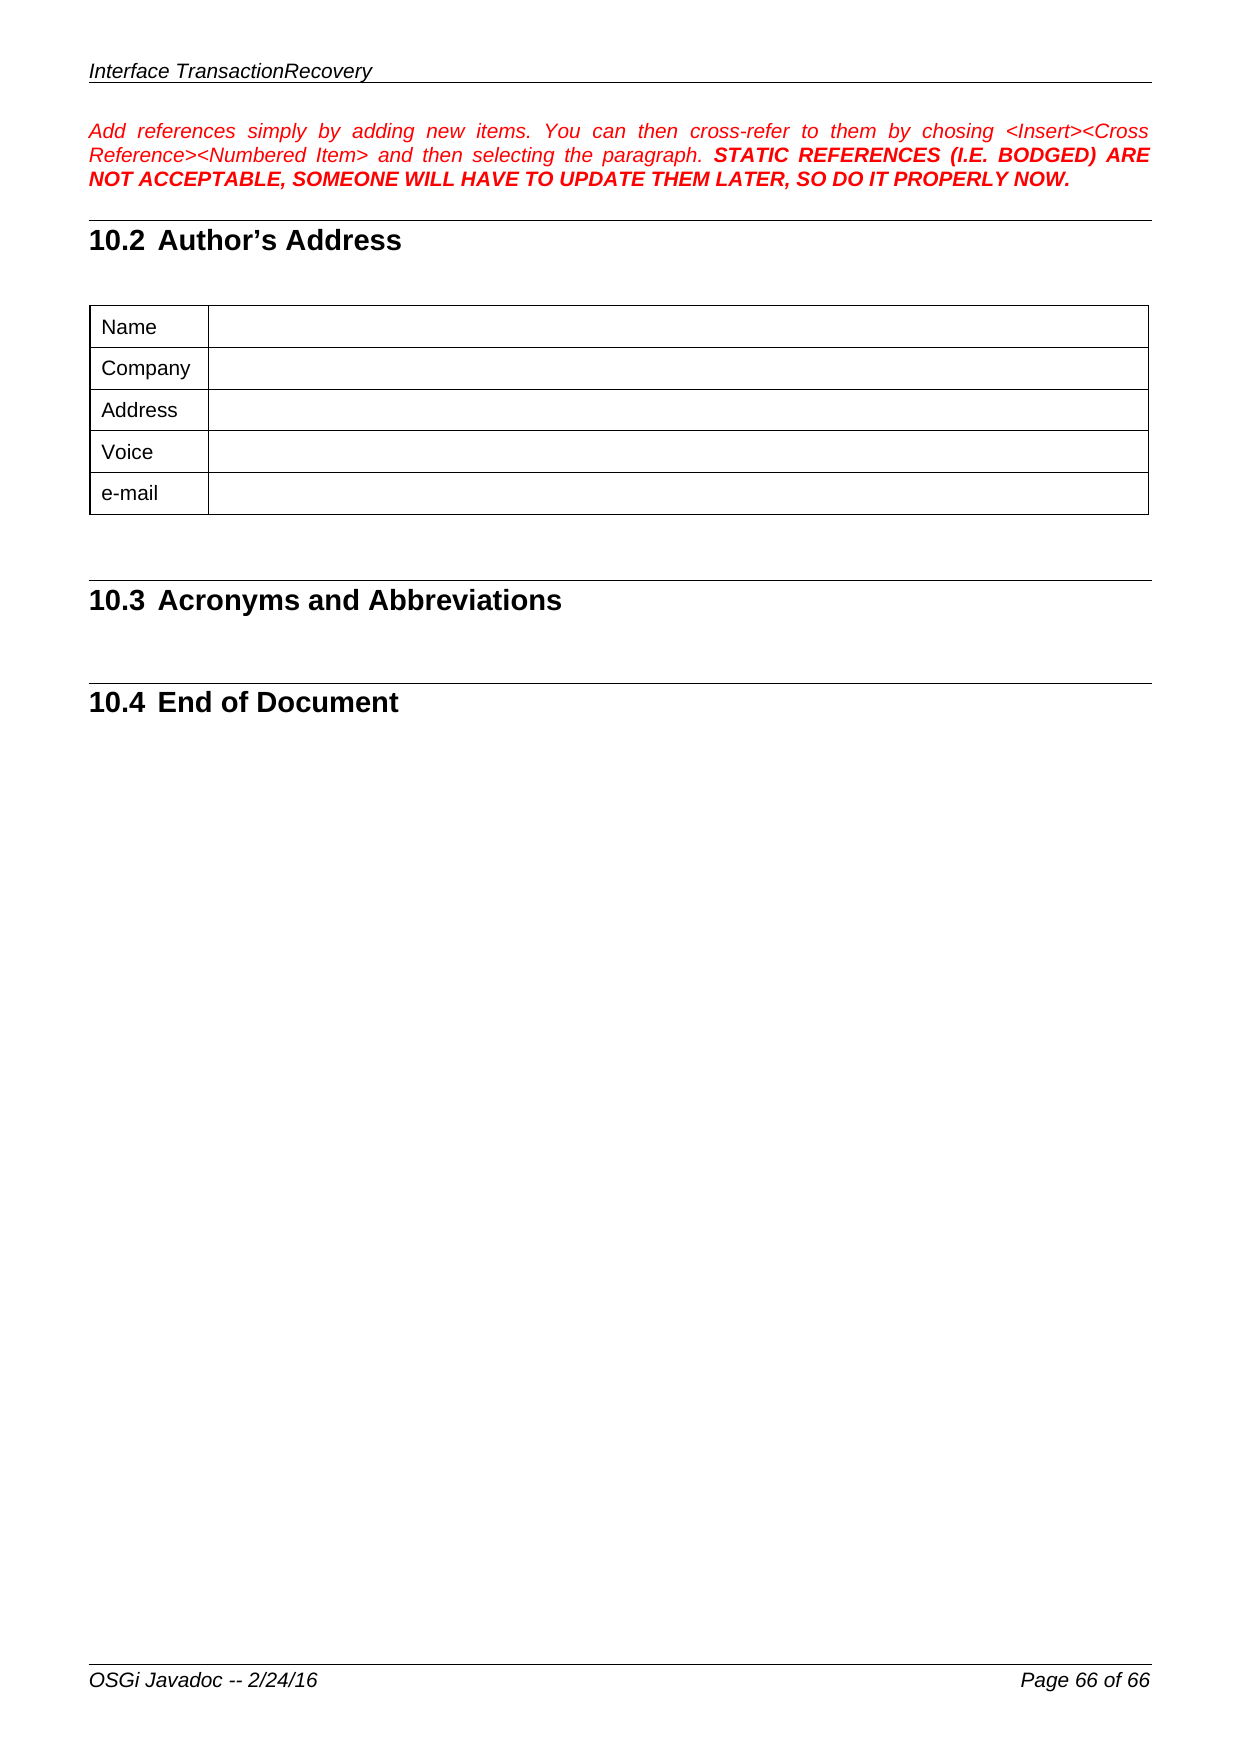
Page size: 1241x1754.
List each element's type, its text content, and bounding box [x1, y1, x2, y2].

text Add references simply by adding new items. You can then cross-refer to them by chosing <Insert><Cross Reference><Numbered Item> and then selecting the paragraph. STATIC REFERENCES (I.E. BODGED) ARE NOT ACCEPTABLE, SOMEONE WILL HAVE TO UPDATE THEM LATER, SO DO IT PROPERLY NOW. [88, 118, 1152, 190]
table_header [209, 306, 1148, 347]
table_cell [209, 348, 1148, 388]
subtitle End of Document [88, 684, 1152, 719]
table_cell [209, 431, 1148, 472]
table_cell e-mail [91, 473, 208, 513]
table_cell Voice [91, 431, 208, 472]
table_cell Address [91, 390, 208, 430]
table_cell [209, 390, 1148, 430]
subtitle Author’s Address [88, 221, 1152, 256]
subtitle Acronyms and Abbreviations [88, 581, 1152, 617]
table_cell [209, 473, 1148, 513]
table_cell Company [91, 348, 208, 388]
table_header Name [91, 306, 208, 347]
